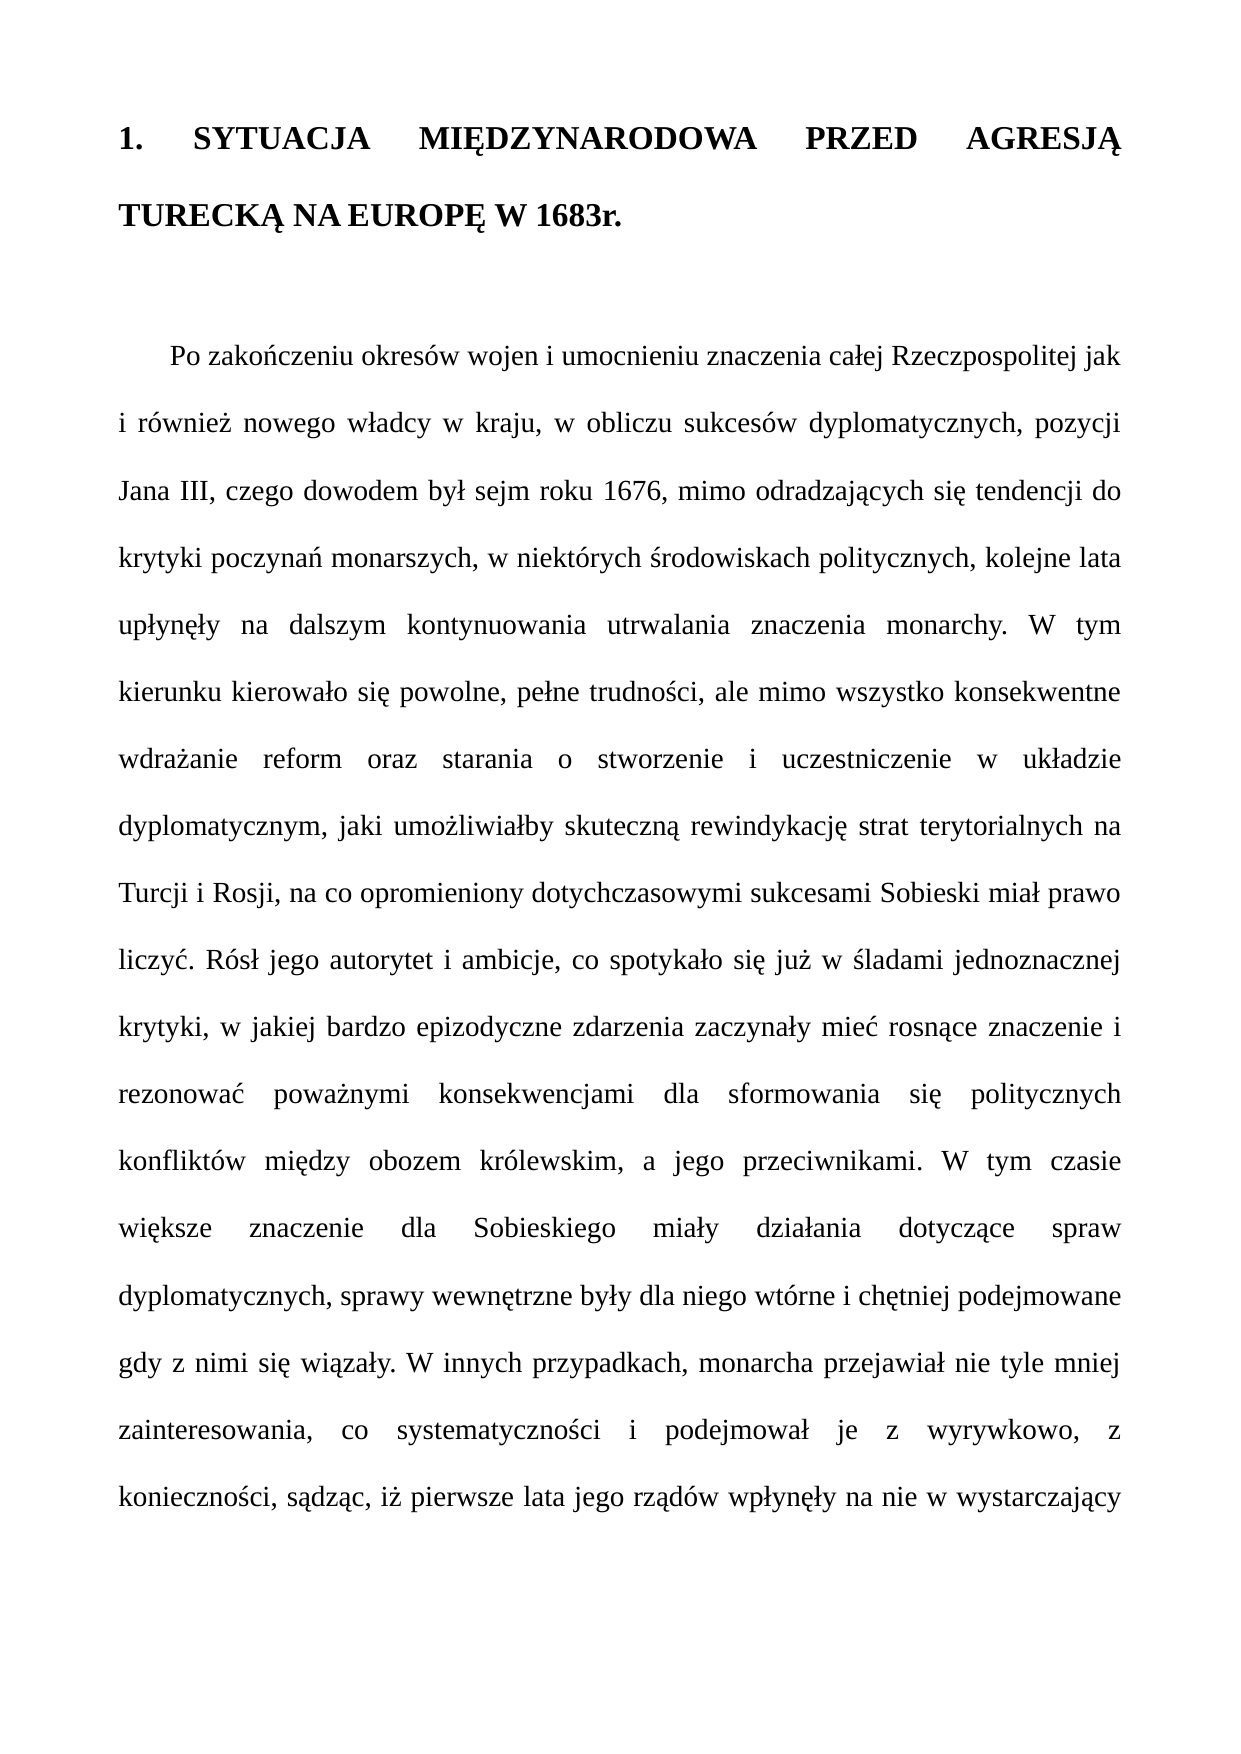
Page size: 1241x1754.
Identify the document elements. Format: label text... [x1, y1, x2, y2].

text 1. SYTUACJA MIĘDZYNARODOWA PRZED AGRESJĄ TURECKĄ NA EUROPĘ W 1683r. [118, 118, 1122, 233]
text Po zakończeniu okresów wojen i umocnieniu znaczenia całej Rzeczpospolitej jak i również nowego władcy w kraju, w obliczu sukcesów dyplomatycznych, pozycji Jana III, czego dowodem był sejm roku 1676, mimo odradzających się tendencji do krytyki poczynań monarszych, w niektórych środowiskach politycznych, kolejne lata upłynęły na dalszym kontynuowania utrwalania znaczenia monarchy. W tym kierunku kierowało się powolne, pełne trudności, ale mimo wszystko konsekwentne wdrażanie reform oraz starania o stworzenie i uczestniczenie w układzie dyplomatycznym, jaki umożliwiałby skuteczną rewindykację strat terytorialnych na Turcji i Rosji, na co opromieniony dotychczasowymi sukcesami Sobieski miał prawo liczyć. Rósł jego autorytet i ambicje, co spotykało się już w śladami jednoznacznej krytyki, w jakiej bardzo epizodyczne zdarzenia zaczynały mieć rosnące znaczenie i rezonować poważnymi konsekwencjami dla sformowania się politycznych konfliktów między obozem królewskim, a jego przeciwnikami. W tym czasie większe znaczenie dla Sobieskiego miały działania dotyczące spraw dyplomatycznych, sprawy wewnętrzne były dla niego wtórne i chętniej podejmowane gdy z nimi się wiązały. W innych przypadkach, monarcha przejawiał nie tyle mniej zainteresowania, co systematyczności i podejmował je z wyrywkowo, z konieczności, sądząc, iż pierwsze lata jego rządów wpłynęły na nie w wystarczający [118, 338, 1122, 1512]
